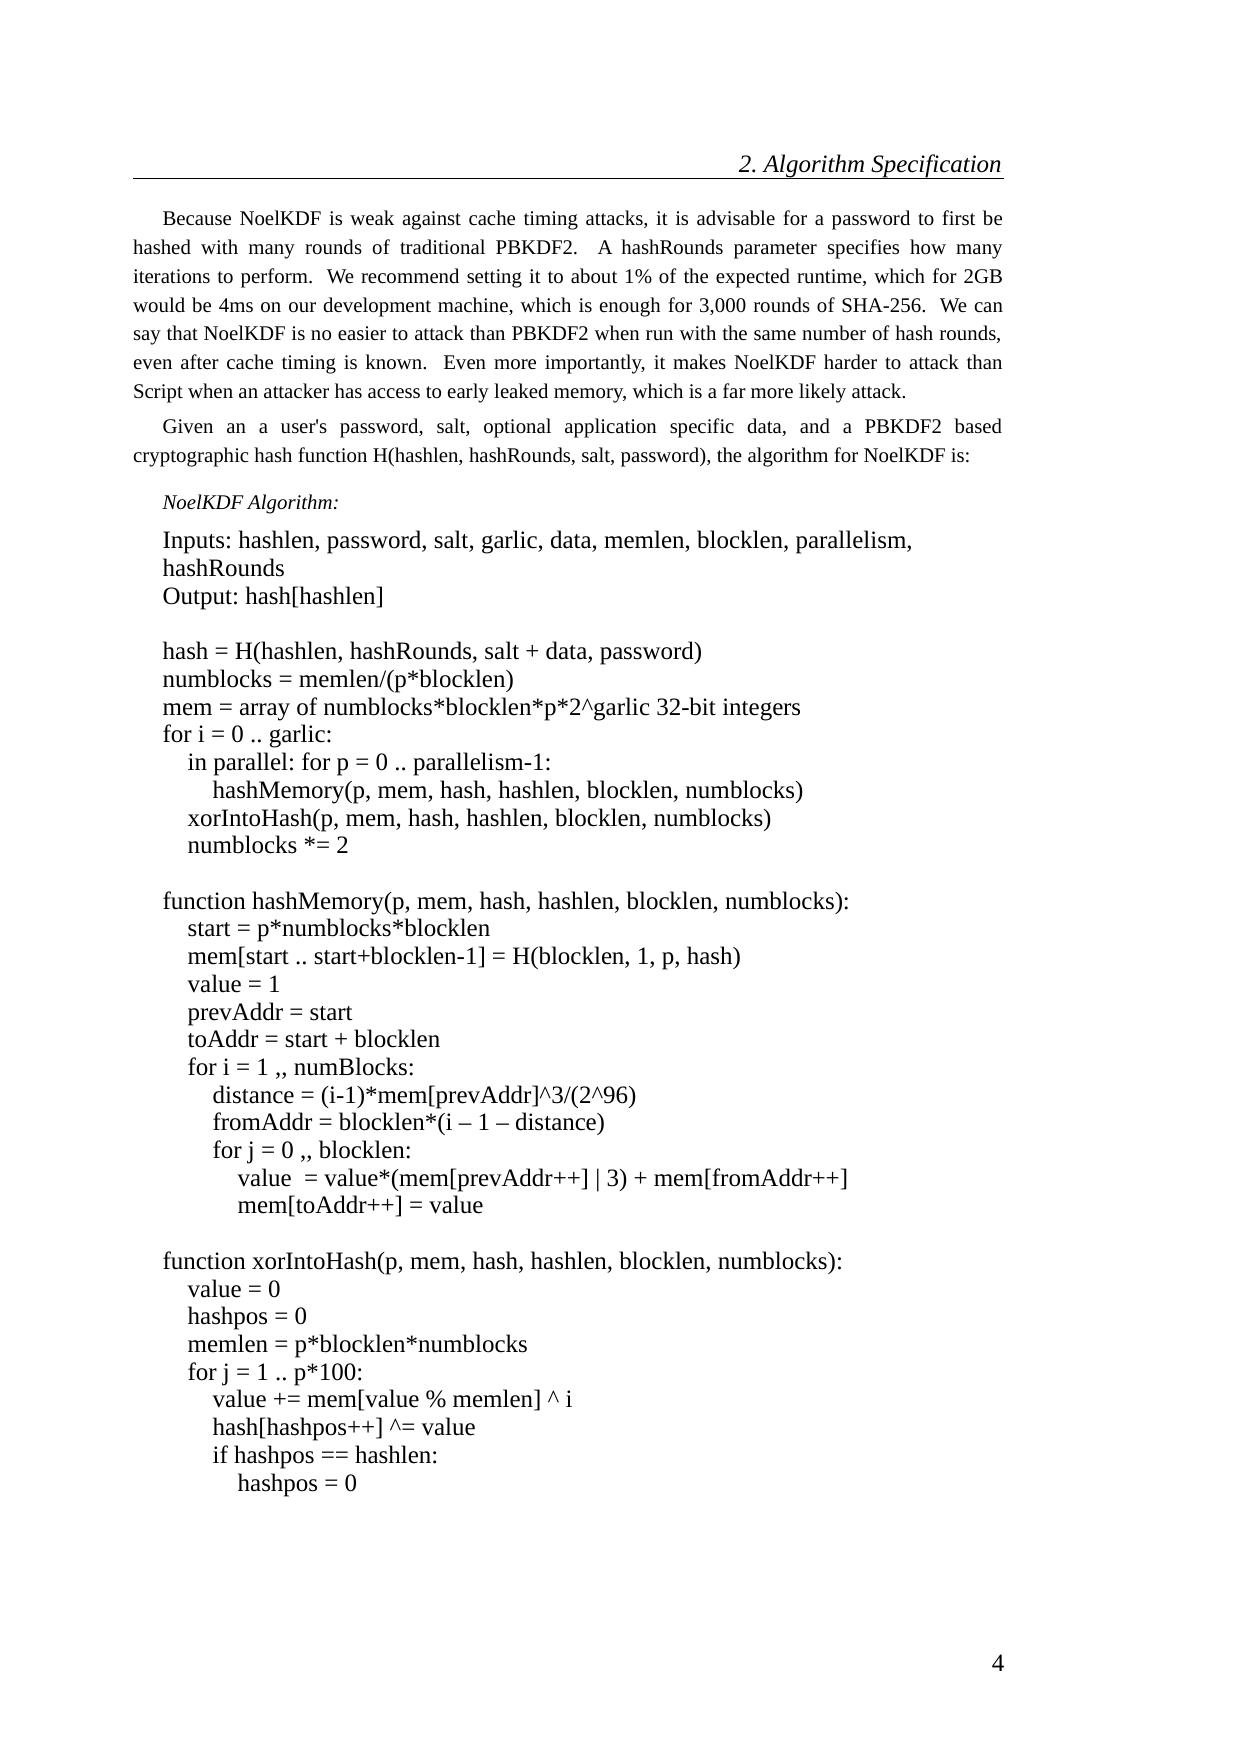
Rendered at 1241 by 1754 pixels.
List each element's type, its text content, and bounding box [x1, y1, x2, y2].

text memlen = p*blocklen*numblocks [162, 1330, 980, 1358]
text start = p*numblocks*blocklen [162, 914, 980, 942]
text distance = (i-1)*mem[prevAddr]^3/(2^96) [162, 1081, 980, 1108]
text hashpos = 0 [162, 1302, 980, 1330]
text value = 1 [162, 970, 980, 998]
text mem = array of numblocks*blocklen*p*2^garlic 32-bit integers [162, 693, 980, 721]
text for j = 0 ,, blocklen: [162, 1136, 980, 1164]
text fromAddr = blocklen*(i – 1 – distance) [162, 1108, 980, 1136]
text function hashMemory(p, mem, hash, hashlen, blocklen, numblocks): [162, 887, 980, 914]
text for i = 1 ,, numBlocks: [162, 1053, 980, 1081]
text function xorIntoHash(p, mem, hash, hashlen, blocklen, numblocks): [162, 1247, 980, 1275]
text hashMemory(p, mem, hash, hashlen, blocklen, numblocks) [162, 776, 980, 804]
text hashpos = 0 [162, 1469, 980, 1496]
text in parallel: for p = 0 .. parallelism-1: [162, 748, 980, 776]
text hash = H(hashlen, hashRounds, salt + data, password) [162, 637, 980, 665]
text for i = 0 .. garlic: [162, 721, 980, 748]
text numblocks *= 2 [162, 831, 980, 859]
text hash[hashpos++] ^= value [162, 1413, 980, 1441]
text value = value*(mem[prevAddr++] | 3) + mem[fromAddr++] [162, 1164, 980, 1192]
text value = 0 [162, 1275, 980, 1302]
text NoelKDF Algorithm: [162, 491, 980, 514]
text numblocks = memlen/(p*blocklen) [162, 665, 980, 693]
text prevAddr = start [162, 998, 980, 1025]
text Output: hash[hashlen] [162, 582, 980, 610]
text mem[start .. start+blocklen-1] = H(blocklen, 1, p, hash) [162, 942, 980, 970]
text if hashpos == hashlen: [162, 1441, 980, 1469]
text xorIntoHash(p, mem, hash, hashlen, blocklen, numblocks) [162, 804, 980, 831]
text Because NoelKDF is weak against cache timing attacks, it is advisable for a password to first be hashed with many rounds of traditional PBKDF2. A hashRounds parameter specifies how many iterations to perform. We recommend setting it to about 1% of the expected runtime, which for 2GB would be 4ms on our development machine, which is enough for 3,000 rounds of SHA-256. We can say that NoelKDF is no easier to attack than PBKDF2 when run with the same number of hash rounds, even after cache timing is known. Even more importantly, it makes NoelKDF harder to attack than Script when an attacker has access to early leaked memory, which is a far more likely attack. [133, 207, 1004, 403]
text value += mem[value % memlen] ^ i [162, 1386, 980, 1413]
text Inputs: hashlen, password, salt, garlic, data, memlen, blocklen, parallelism, hashRounds [162, 527, 980, 582]
text mem[toAddr++] = value [162, 1192, 980, 1219]
text for j = 1 .. p*100: [162, 1358, 980, 1386]
text toAddr = start + blocklen [162, 1025, 980, 1053]
text Given an a user's password, salt, optional application specific data, and a PBKDF2 based cryptographic hash function H(hashlen, hashRounds, salt, password), the algorithm for NoelKDF is: [133, 415, 1004, 467]
